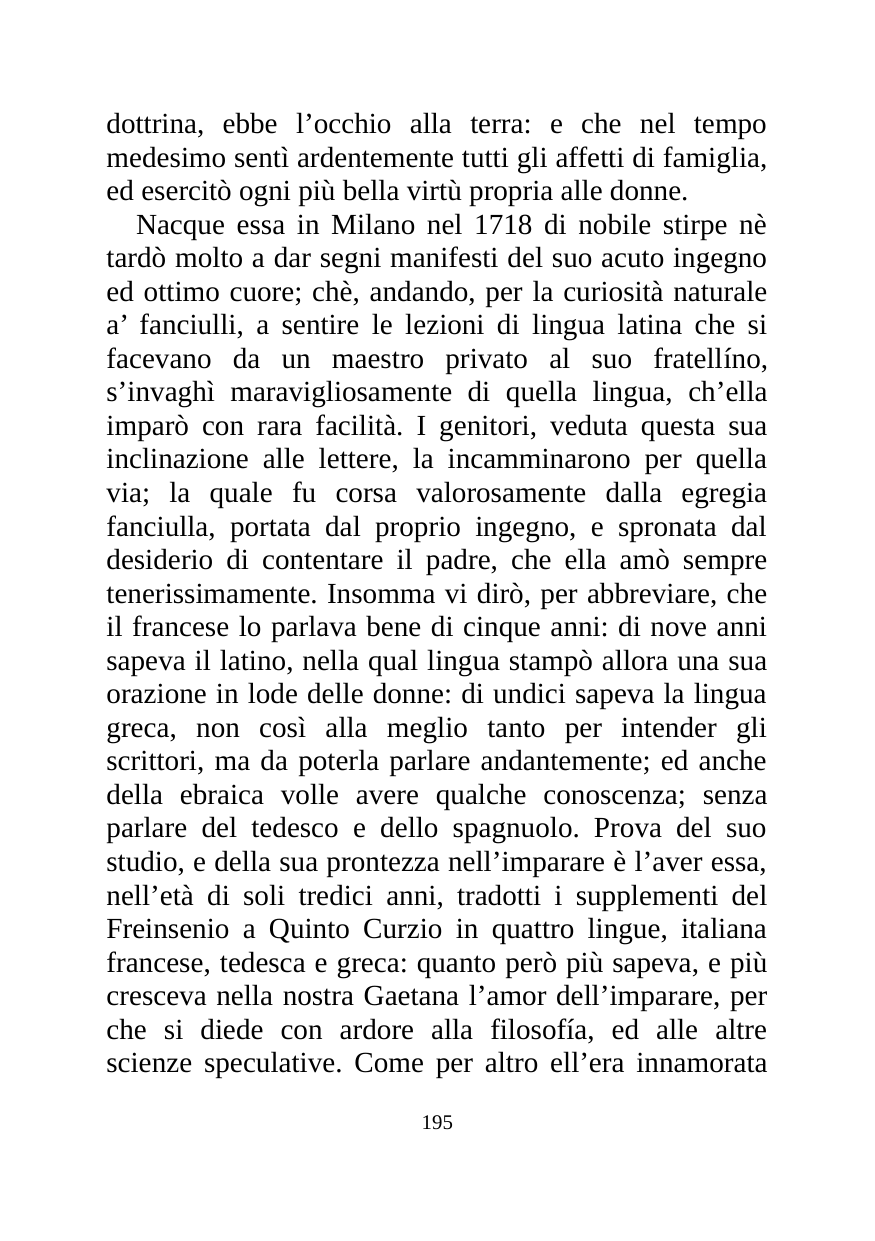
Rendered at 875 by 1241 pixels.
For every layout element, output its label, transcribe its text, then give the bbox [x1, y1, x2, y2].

text Nacque essa in Milano nel 1718 di nobile stirpe nè tardò molto a dar segni manifesti del suo acuto ingegno ed ottimo cuore; chè, andando, per la curiosità naturale a’ fanciulli, a sentire le lezioni di lingua latina che si facevano da un maestro privato al suo fratellíno, s’invaghì maravigliosamente di quella lingua, ch’ella imparò con rara facilità. I genitori, veduta questa sua inclinazione alle lettere, la incamminarono per quella via; la quale fu corsa valorosamente dalla egregia fanciulla, portata dal proprio ingegno, e spronata dal desiderio di contentare il padre, che ella amò sempre tenerissimamente. Insomma vi dirò, per abbreviare, che il francese lo parlava bene di cinque anni: di nove anni sapeva il latino, nella qual lingua stampò allora una sua orazione in lode delle donne: di undici sapeva la lingua greca, non così alla meglio tanto per intender gli scrittori, ma da poterla parlare andantemente; ed anche della ebraica volle avere qualche conoscenza; senza parlare del tedesco e dello spagnuolo. Prova del suo studio, e della sua prontezza nell’imparare è l’aver essa, nell’età di soli tredici anni, tradotti i supplementi del Freinsenio a Quinto Curzio in quattro lingue, italiana francese, tedesca e greca: quanto però più sapeva, e più cresceva nella nostra Gaetana l’amor dell’imparare, per che si diede con ardore alla filosofía, ed alle altre scienze speculative. Come per altro ell’era innamorata [106, 207, 768, 1079]
text dottrina, ebbe l’occhio alla terra: e che nel tempo medesimo sentì ardentemente tutti gli affetti di famiglia, ed esercitò ogni più bella virtù propria alle donne. [106, 106, 768, 207]
